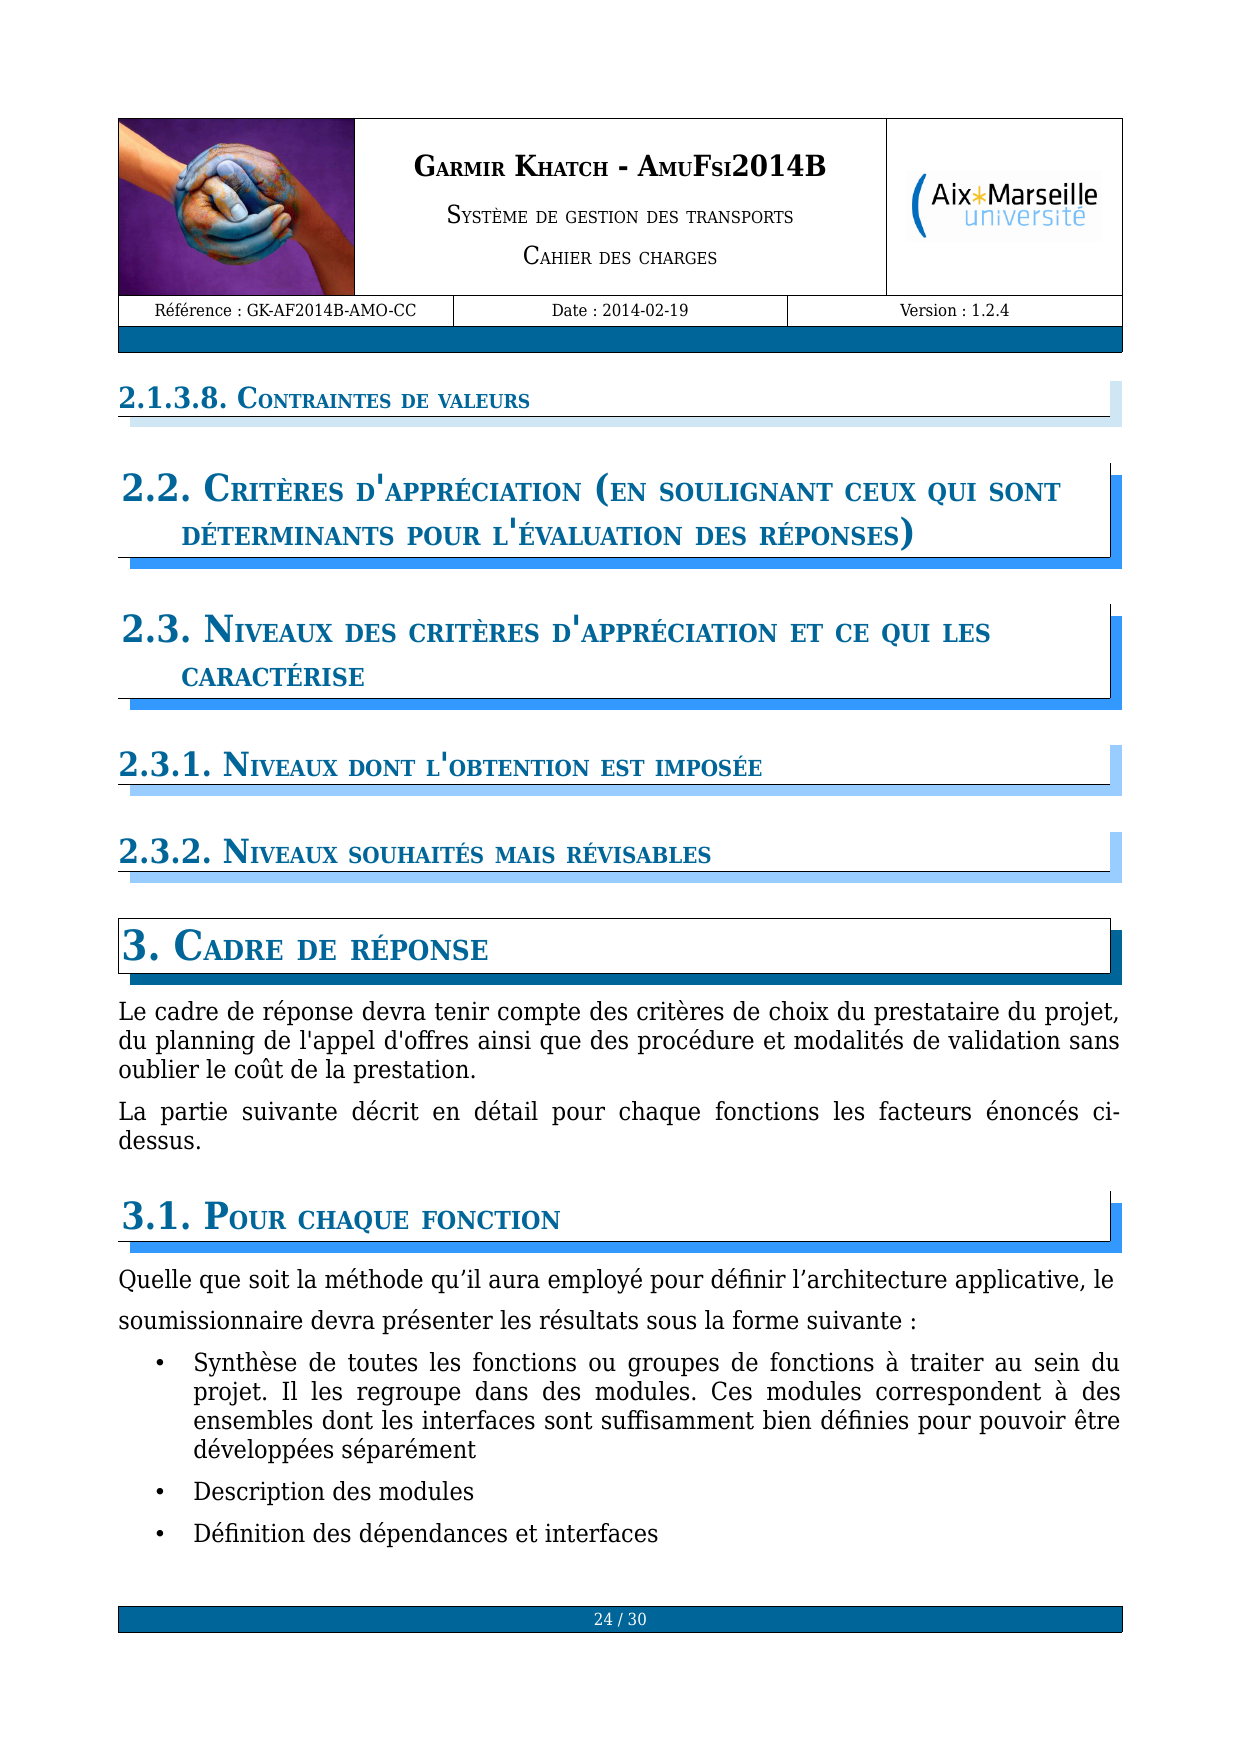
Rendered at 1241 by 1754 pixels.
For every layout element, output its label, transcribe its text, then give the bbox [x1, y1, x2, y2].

text soumissionnaire devra présenter les résultats sous la forme suivante : [118, 1306, 1122, 1336]
subtitle Cadre de réponse [119, 919, 1110, 973]
text Quelle que soit la méthode qu’il aura employé pour définir l’architecture applicative, le [118, 1265, 1122, 1294]
text La partie suivante décrit en détail pour chaque fonctions les facteurs énoncés ci-dessus. [118, 1097, 1122, 1155]
subtitle Contraintes de valeurs [118, 381, 1110, 416]
list Description des modules [156, 1477, 1122, 1506]
text Le cadre de réponse devra tenir compte des critères de choix du prestataire du projet, du planning de l'appel d'offres ainsi que des procédure et modalités de validation sans oublier le coût de la prestation. [118, 997, 1122, 1084]
picture [119, 119, 354, 295]
subtitle Niveaux des critères d'appréciation et ce qui les caractérise [118, 604, 1110, 698]
list Synthèse de toutes les fonctions ou groupes de fonctions à traiter au sein du projet. Il les regroupe dans des modules. Ces modules correspondent à des ensembles dont les interfaces sont suffisamment bien définies pour pouvoir être développées séparément [156, 1348, 1122, 1465]
subtitle Niveaux dont l'obtention est imposée [118, 745, 1110, 784]
subtitle Niveaux souhaités mais révisables [118, 832, 1110, 871]
subtitle Pour chaque fonction [118, 1191, 1110, 1241]
picture [887, 126, 1122, 288]
subtitle Critères d'appréciation (en soulignant ceux qui sont déterminants pour l'évaluation des réponses) [118, 463, 1110, 557]
list Définition des dépendances et interfaces [156, 1519, 1122, 1548]
